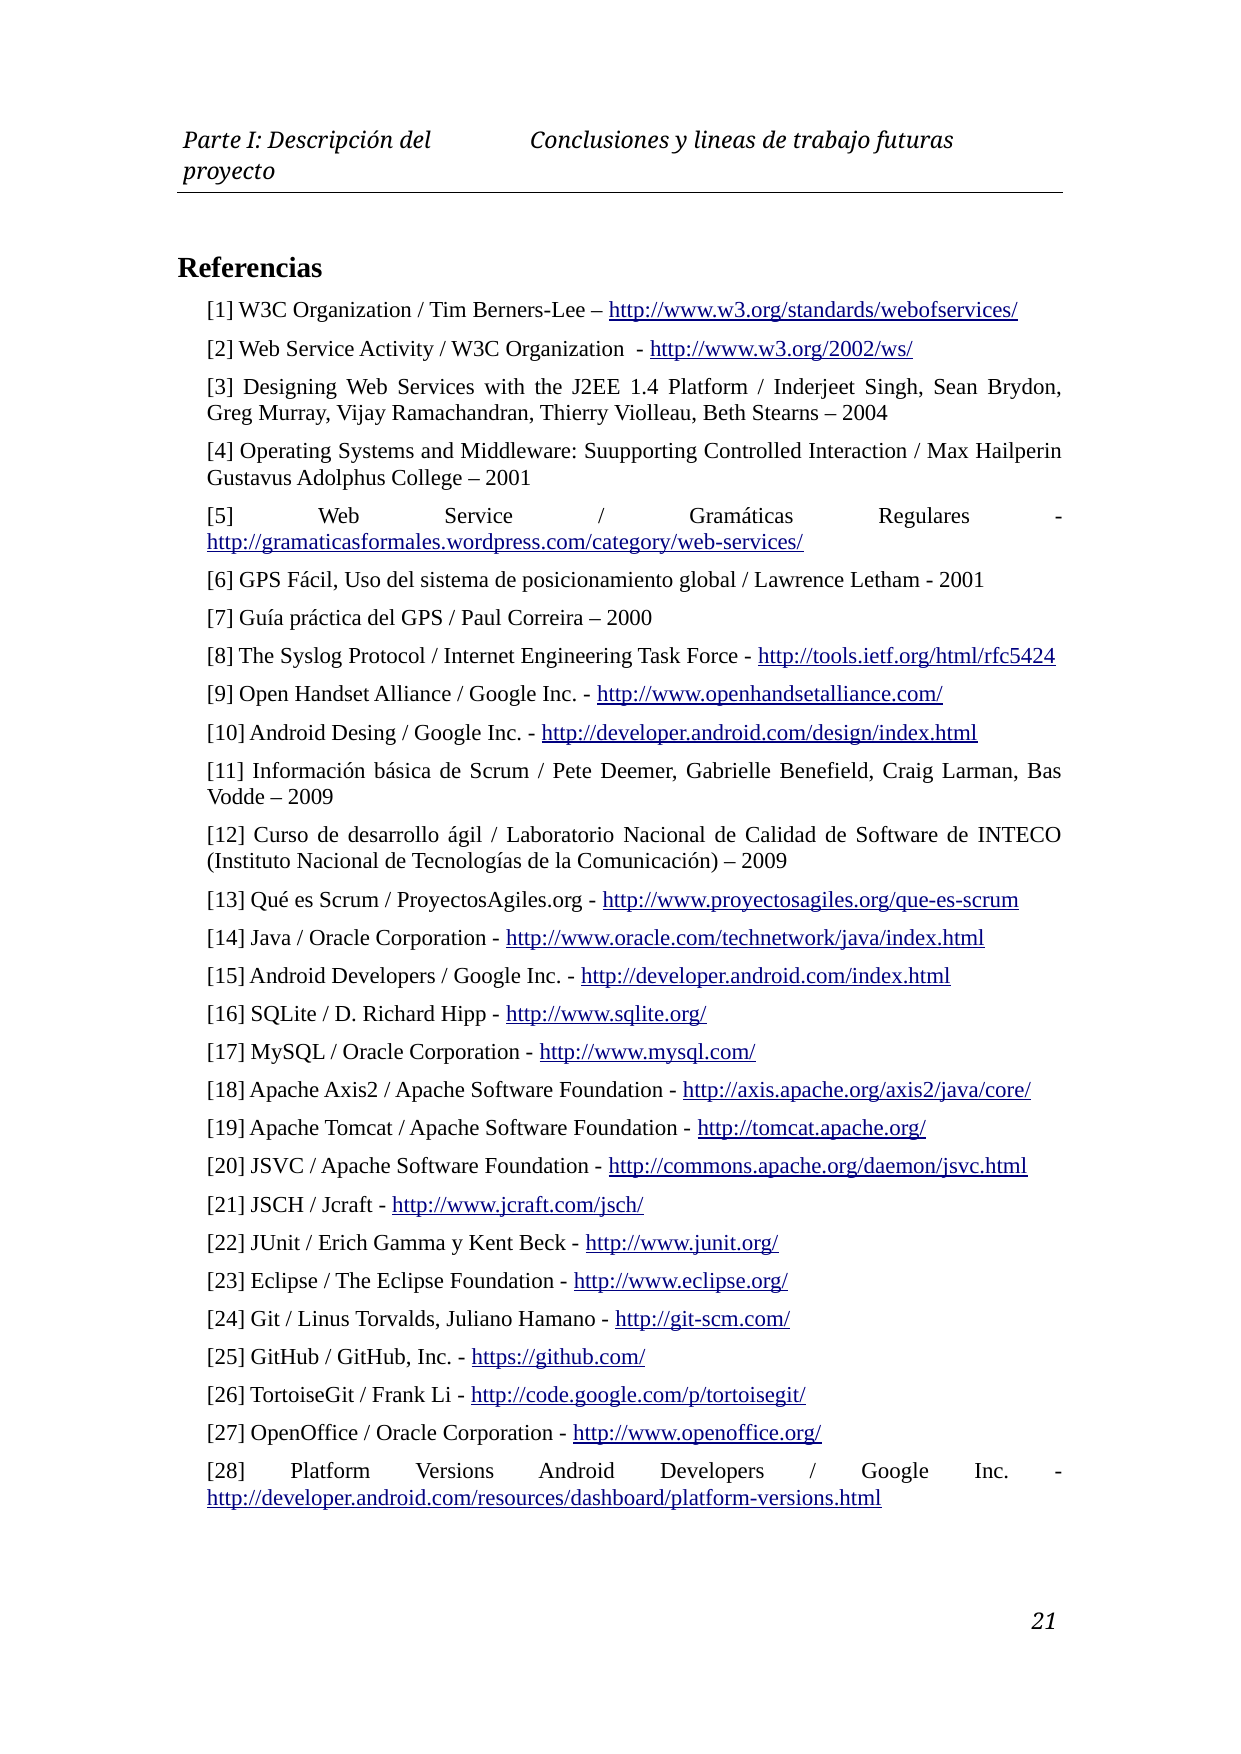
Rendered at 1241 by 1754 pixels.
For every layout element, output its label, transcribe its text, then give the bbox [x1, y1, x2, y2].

list [14] Java / Oracle Corporation - http://www.oracle.com/technetwork/java/index.html [177, 924, 1063, 950]
list [5] Web Service / Gramáticas Regulares - http://gramaticasformales.wordpress.com/category/web-services/ [177, 502, 1063, 554]
list [20] JSVC / Apache Software Foundation - http://commons.apache.org/daemon/jsvc.html [177, 1153, 1063, 1179]
list [17] MySQL / Oracle Corporation - http://www.mysql.com/ [177, 1038, 1063, 1064]
list [21] JSCH / Jcraft - http://www.jcraft.com/jsch/ [177, 1191, 1063, 1217]
list [9] Open Handset Alliance / Google Inc. - http://www.openhandsetalliance.com/ [177, 681, 1063, 707]
list [28] Platform Versions Android Developers / Google Inc. - http://developer.android.com/resources/dashboard/platform-versions.html [177, 1458, 1063, 1510]
list [18] Apache Axis2 / Apache Software Foundation - http://axis.apache.org/axis2/java/core/ [177, 1076, 1063, 1103]
list [16] SQLite / D. Richard Hipp - http://www.sqlite.org/ [177, 1000, 1063, 1026]
list [22] JUnit / Erich Gamma y Kent Beck - http://www.junit.org/ [177, 1229, 1063, 1255]
list [13] Qué es Scrum / ProyectosAgiles.org - http://www.proyectosagiles.org/que-es-scrum [177, 886, 1063, 912]
list [12] Curso de desarrollo ágil / Laboratorio Nacional de Calidad de Software de INTECO (Instituto Nacional de Tecnologías de la Comunicación) – 2009 [177, 821, 1063, 874]
list [25] GitHub / GitHub, Inc. - https://github.com/ [177, 1343, 1063, 1369]
list [3] Designing Web Services with the J2EE 1.4 Platform / Inderjeet Singh, Sean Brydon, Greg Murray, Vijay Ramachandran, Thierry Violleau, Beth Stearns – 2004 [177, 373, 1063, 425]
list [8] The Syslog Protocol / Internet Engineering Task Force - http://tools.ietf.org/html/rfc5424 [177, 642, 1063, 669]
list [6] GPS Fácil, Uso del sistema de posicionamiento global / Lawrence Letham - 2001 [177, 566, 1063, 592]
list [10] Android Desing / Google Inc. - http://developer.android.com/design/index.html [177, 719, 1063, 745]
list [2] Web Service Activity / W3C Organization - http://www.w3.org/2002/ws/ [177, 334, 1063, 361]
list [4] Operating Systems and Middleware: Suupporting Controlled Interaction / Max Hailperin Gustavus Adolphus College – 2001 [177, 437, 1063, 490]
list [1] W3C Organization / Tim Berners-Lee – http://www.w3.org/standards/webofservices/ [177, 296, 1063, 323]
list [27] OpenOffice / Oracle Corporation - http://www.openoffice.org/ [177, 1419, 1063, 1446]
list [7] Guía práctica del GPS / Paul Correira – 2000 [177, 604, 1063, 631]
list [26] TortoiseGit / Frank Li - http://code.google.com/p/tortoisegit/ [177, 1381, 1063, 1408]
text Referencias [177, 250, 1063, 284]
list [11] Información básica de Scrum / Pete Deemer, Gabrielle Benefield, Craig Larman, Bas Vodde – 2009 [177, 757, 1063, 809]
list [24] Git / Linus Torvalds, Juliano Hamano - http://git-scm.com/ [177, 1305, 1063, 1331]
list [23] Eclipse / The Eclipse Foundation - http://www.eclipse.org/ [177, 1267, 1063, 1293]
list [19] Apache Tomcat / Apache Software Foundation - http://tomcat.apache.org/ [177, 1114, 1063, 1141]
list [15] Android Developers / Google Inc. - http://developer.android.com/index.html [177, 962, 1063, 988]
